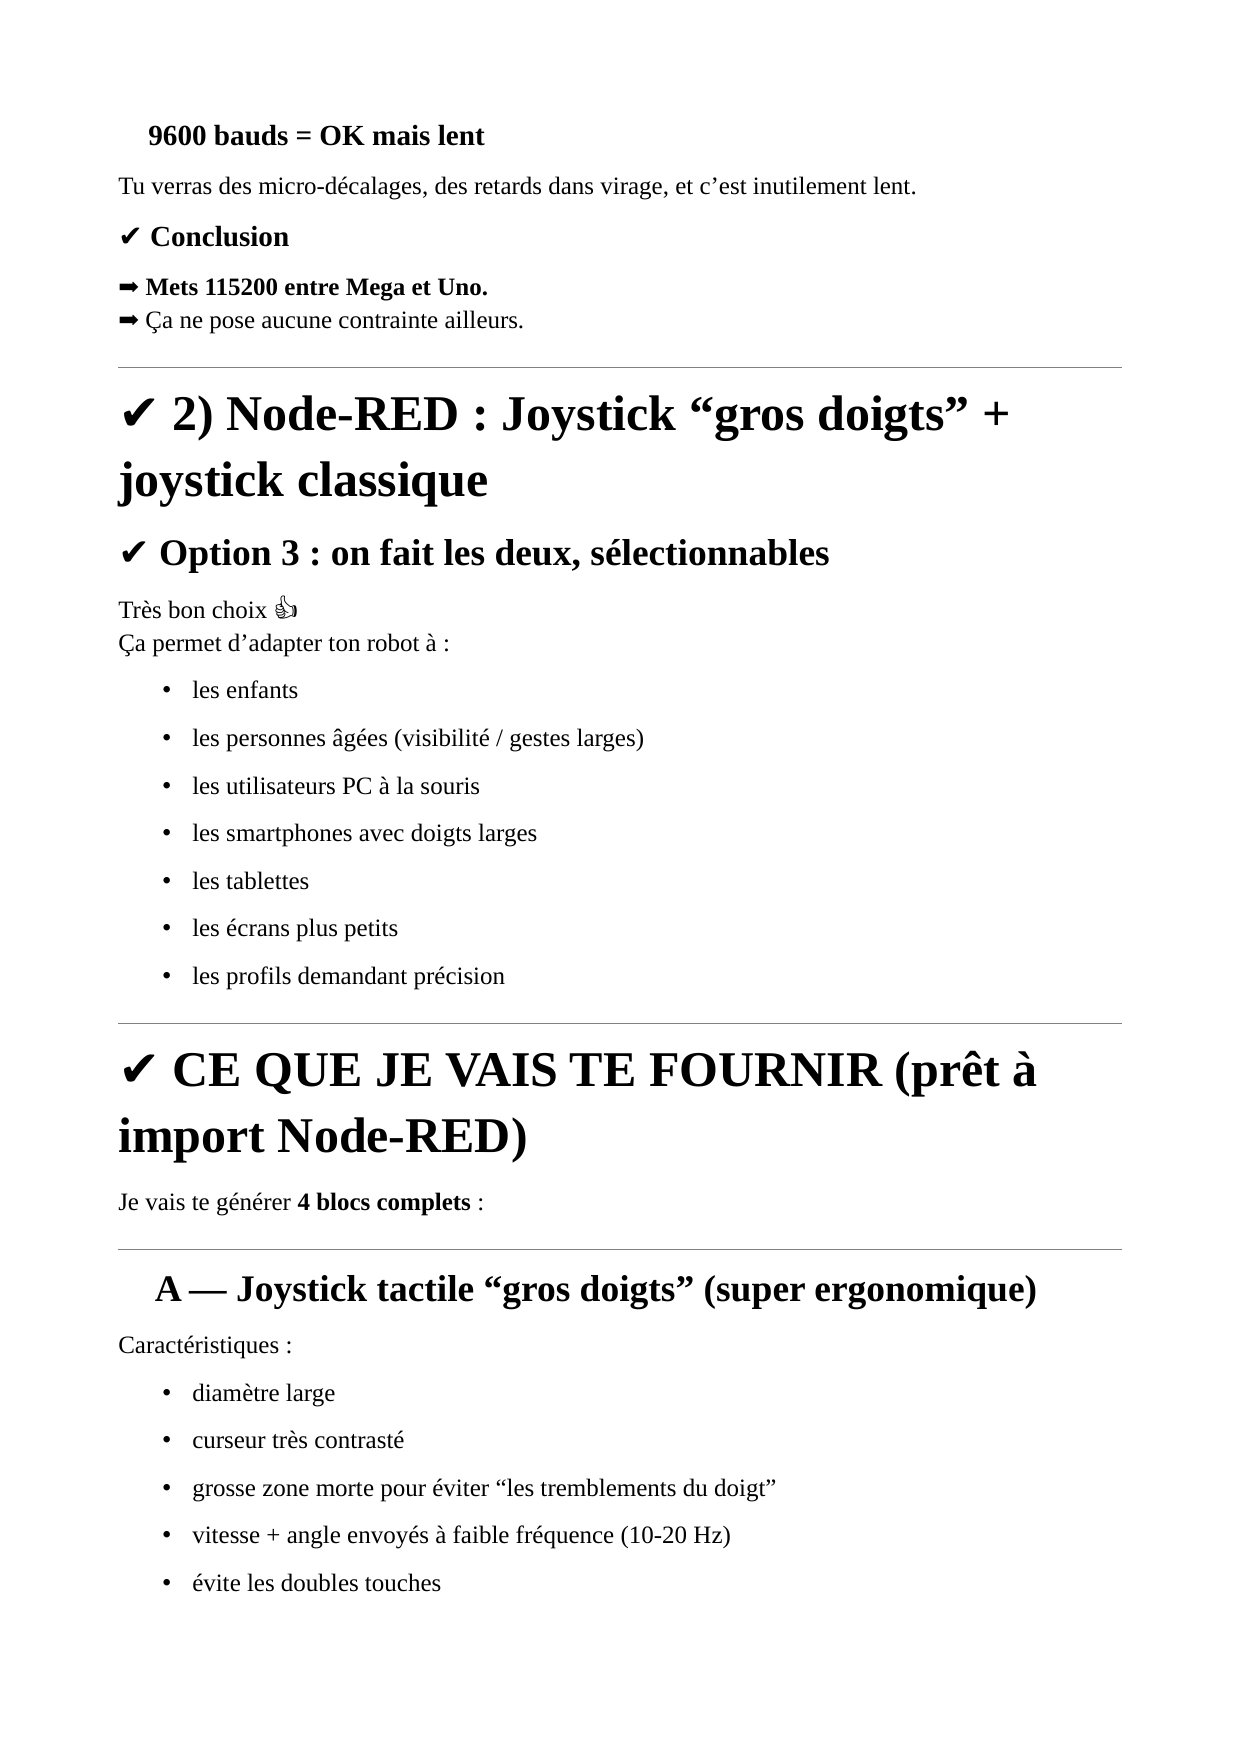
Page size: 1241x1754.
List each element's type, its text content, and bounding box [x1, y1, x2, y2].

text Très bon choix 👍 Ça permet d’adapter ton robot à : [118, 595, 1122, 657]
subtitle ✔️ CE QUE JE VAIS TE FOURNIR (prêt à import Node-RED) [118, 1040, 1122, 1164]
subtitle ✔️ 2) Node-RED : Joystick “gros doigts” + joystick classique [118, 384, 1122, 508]
list diamètre large [162, 1378, 1122, 1406]
list les utilisateurs PC à la souris [162, 771, 1122, 799]
list les profils demandant précision [162, 961, 1122, 990]
list grosse zone morte pour éviter “les tremblements du doigt” [162, 1473, 1122, 1502]
list vitesse + angle envoyés à faible fréquence (10-20 Hz) [162, 1521, 1122, 1549]
text Caractéristiques : [118, 1330, 1122, 1359]
list les smartphones avec doigts larges [162, 818, 1122, 847]
list les enfants [162, 676, 1122, 704]
list les personnes âgées (visibilité / gestes larges) [162, 723, 1122, 752]
subtitle ✔️ Option 3 : on fait les deux, sélectionnables [118, 531, 1122, 574]
list les tablettes [162, 866, 1122, 895]
list les écrans plus petits [162, 913, 1122, 942]
subtitle ✔️ Conclusion [118, 219, 1122, 252]
list évite les doubles touches [162, 1568, 1122, 1597]
text ➡️ Mets 115200 entre Mega et Uno. ➡️ Ça ne pose aucune contrainte ailleurs. [118, 272, 1122, 334]
subtitle 🔹 9600 bauds = OK mais lent [118, 118, 1122, 152]
list curseur très contrasté [162, 1425, 1122, 1454]
text Je vais te générer 4 blocs complets : [118, 1187, 1122, 1216]
subtitle 🌟 A — Joystick tactile “gros doigts” (super ergonomique) [118, 1266, 1122, 1309]
text Tu verras des micro-décalages, des retards dans virage, et c’est inutilement lent. [118, 171, 1122, 200]
